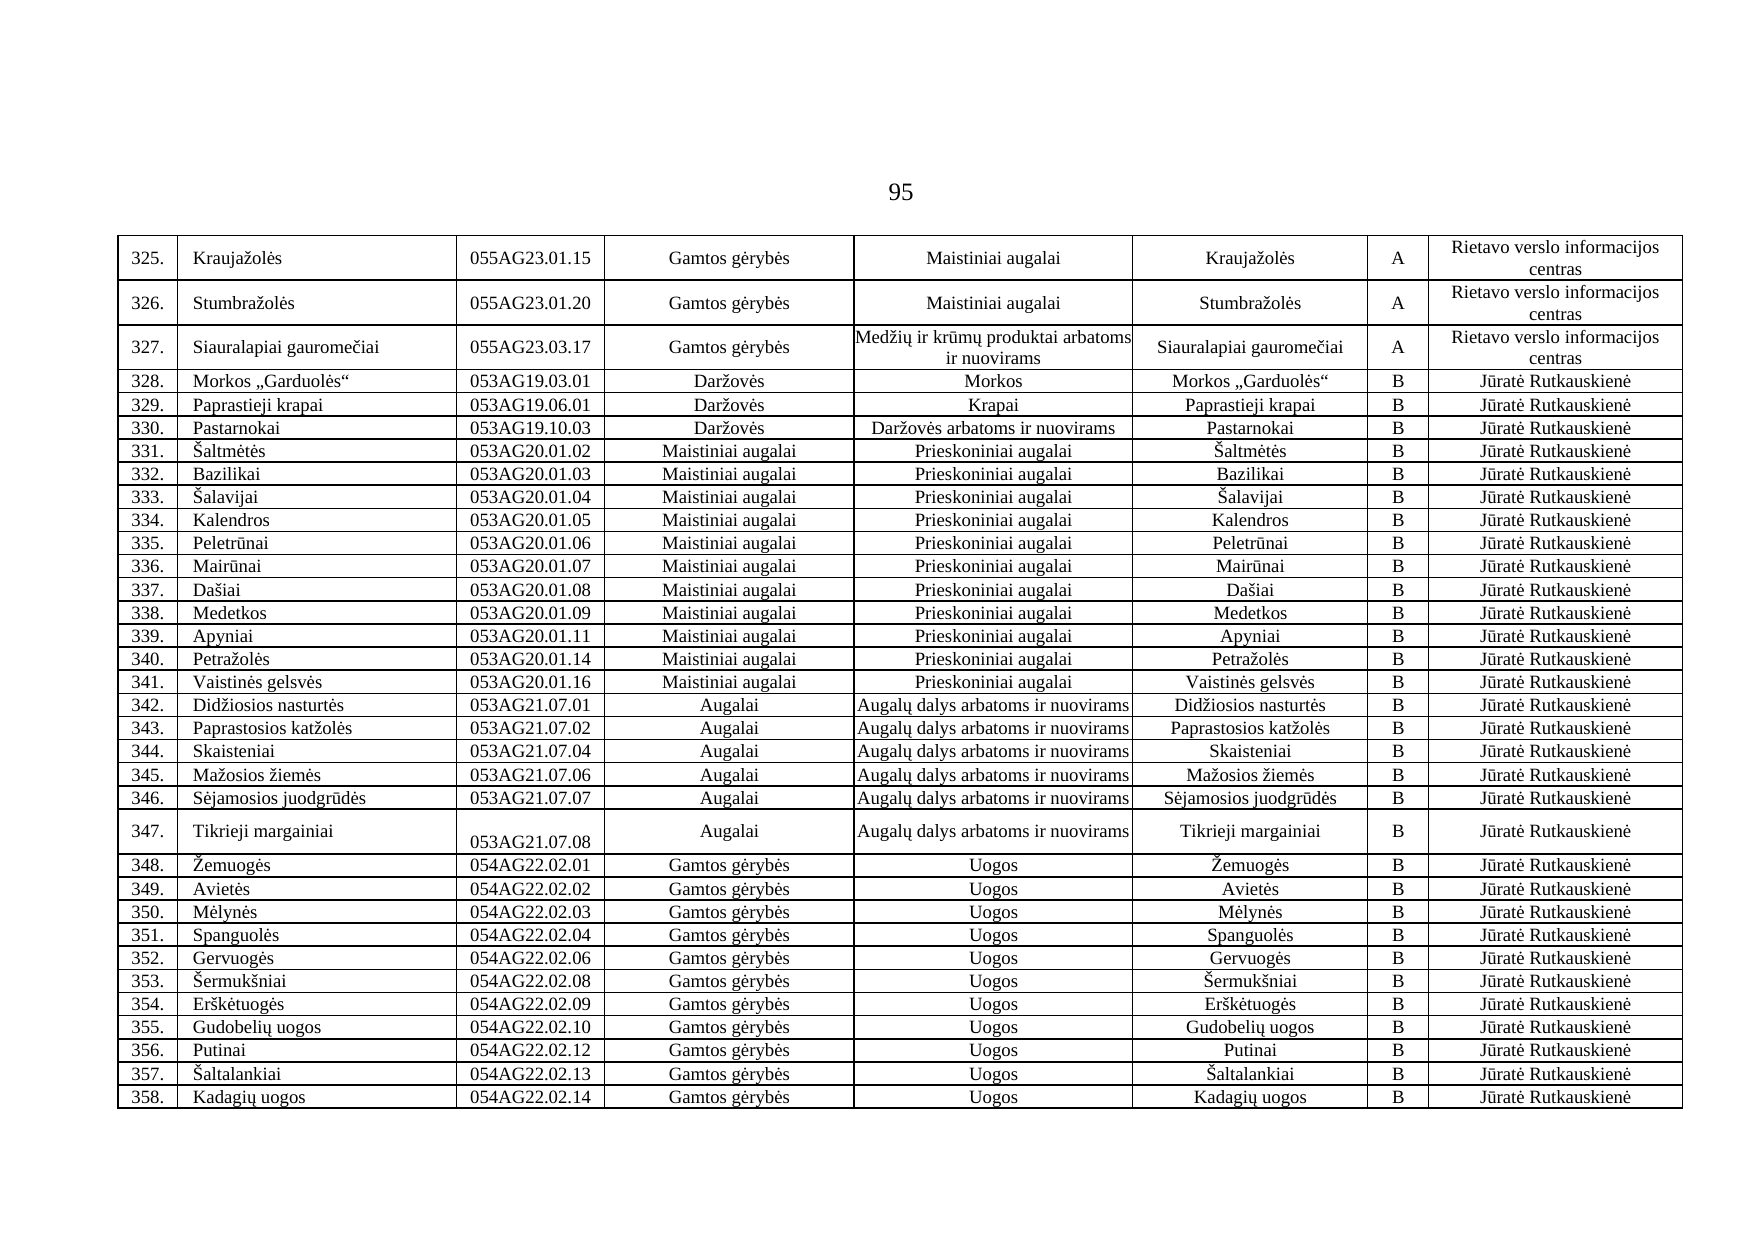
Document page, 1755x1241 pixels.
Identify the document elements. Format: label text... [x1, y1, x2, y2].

table_cell Mažosios žiemės [178, 763, 456, 785]
table_cell 358. [119, 1086, 177, 1107]
table_cell Maistiniai augalai [605, 602, 853, 623]
table_cell Uogos [855, 993, 1132, 1015]
table_cell Uogos [855, 1063, 1132, 1084]
table_cell Didžiosios nasturtės [178, 694, 456, 716]
table_cell Medžių ir krūmų produktai arbatoms ir nuovirams [855, 326, 1132, 369]
table_cell B [1368, 417, 1428, 438]
table_cell Jūratė Rutkauskienė [1429, 602, 1682, 623]
table_cell Augalai [605, 717, 853, 739]
table_cell Jūratė Rutkauskienė [1429, 671, 1682, 692]
table_cell Augalų dalys arbatoms ir nuovirams [855, 763, 1132, 785]
table_cell 054AG22.02.02 [457, 878, 604, 899]
table_cell 054AG22.02.10 [457, 1016, 604, 1038]
table_cell 053AG21.07.08 [457, 810, 604, 853]
table_cell Skaisteniai [1133, 740, 1367, 762]
table_cell 334. [119, 509, 177, 531]
table_cell 053AG20.01.07 [457, 555, 604, 577]
table_cell 053AG21.07.07 [457, 787, 604, 808]
table_cell Kalendros [1133, 509, 1367, 531]
table_cell Siauralapiai gauromečiai [1133, 326, 1367, 369]
table_cell Dašiai [178, 578, 456, 600]
table_cell 347. [119, 810, 177, 853]
table_cell Prieskoniniai augalai [855, 578, 1132, 600]
table_cell Gamtos gėrybės [605, 993, 853, 1015]
table_cell B [1368, 1016, 1428, 1038]
table_cell Putinai [1133, 1040, 1367, 1061]
table_cell B [1368, 393, 1428, 415]
table_cell Kalendros [178, 509, 456, 531]
table_cell 054AG22.02.01 [457, 855, 604, 876]
table_cell B [1368, 486, 1428, 507]
table_cell Morkos „Garduolės“ [178, 370, 456, 392]
table_cell 332. [119, 463, 177, 484]
table_cell 328. [119, 370, 177, 392]
table_cell Bazilikai [1133, 463, 1367, 484]
table_cell Kraujažolės [1133, 236, 1367, 279]
table_cell Mairūnai [1133, 555, 1367, 577]
table_cell Jūratė Rutkauskienė [1429, 740, 1682, 762]
table_cell 345. [119, 763, 177, 785]
table_cell Stumbražolės [1133, 281, 1367, 324]
table_cell Maistiniai augalai [605, 532, 853, 554]
table_cell 337. [119, 578, 177, 600]
table_cell Paprastieji krapai [1133, 393, 1367, 415]
table_cell Jūratė Rutkauskienė [1429, 810, 1682, 853]
table_cell Jūratė Rutkauskienė [1429, 993, 1682, 1015]
table_cell 331. [119, 440, 177, 461]
table_cell 053AG20.01.02 [457, 440, 604, 461]
table_cell B [1368, 901, 1428, 922]
table_cell B [1368, 924, 1428, 945]
table_cell B [1368, 694, 1428, 716]
table_cell Prieskoniniai augalai [855, 648, 1132, 669]
table_cell Prieskoniniai augalai [855, 671, 1132, 692]
table_cell Jūratė Rutkauskienė [1429, 901, 1682, 922]
table_cell Sėjamosios juodgrūdės [1133, 787, 1367, 808]
table_cell 053AG21.07.02 [457, 717, 604, 739]
table_cell 343. [119, 717, 177, 739]
table_cell Avietės [1133, 878, 1367, 899]
table_cell Mažosios žiemės [1133, 763, 1367, 785]
table_cell Gervuogės [178, 947, 456, 968]
table_cell Maistiniai augalai [855, 281, 1132, 324]
table_cell Kadagių uogos [1133, 1086, 1367, 1107]
table_cell Gamtos gėrybės [605, 1040, 853, 1061]
table_cell Jūratė Rutkauskienė [1429, 486, 1682, 507]
table_cell Uogos [855, 878, 1132, 899]
table_cell Augalų dalys arbatoms ir nuovirams [855, 694, 1132, 716]
table_cell Šalavijai [178, 486, 456, 507]
table_cell 344. [119, 740, 177, 762]
table_cell 355. [119, 1016, 177, 1038]
table_cell Uogos [855, 970, 1132, 992]
table_cell Prieskoniniai augalai [855, 440, 1132, 461]
table_cell A [1368, 281, 1428, 324]
table_cell 054AG22.02.09 [457, 993, 604, 1015]
table_cell 351. [119, 924, 177, 945]
table_cell Uogos [855, 947, 1132, 968]
table_cell Žemuogės [178, 855, 456, 876]
table_cell Uogos [855, 924, 1132, 945]
table_cell Jūratė Rutkauskienė [1429, 970, 1682, 992]
table_cell Jūratė Rutkauskienė [1429, 532, 1682, 554]
table_cell Maistiniai augalai [605, 555, 853, 577]
table_cell 342. [119, 694, 177, 716]
table_cell Šaltalankiai [178, 1063, 456, 1084]
table_cell Petražolės [1133, 648, 1367, 669]
table_cell Gervuogės [1133, 947, 1367, 968]
table_cell Jūratė Rutkauskienė [1429, 1016, 1682, 1038]
table_cell 053AG20.01.05 [457, 509, 604, 531]
table_cell Medetkos [1133, 602, 1367, 623]
table_cell 346. [119, 787, 177, 808]
table_cell B [1368, 1086, 1428, 1107]
table_cell Vaistinės gelsvės [1133, 671, 1367, 692]
table_cell Erškėtuogės [1133, 993, 1367, 1015]
table_cell A [1368, 236, 1428, 279]
table_cell Prieskoniniai augalai [855, 625, 1132, 646]
table_cell 356. [119, 1040, 177, 1061]
table_cell Augalų dalys arbatoms ir nuovirams [855, 740, 1132, 762]
table_cell 353. [119, 970, 177, 992]
table_cell B [1368, 370, 1428, 392]
table_cell B [1368, 648, 1428, 669]
table_cell Apyniai [1133, 625, 1367, 646]
table_cell Didžiosios nasturtės [1133, 694, 1367, 716]
table_cell Pastarnokai [178, 417, 456, 438]
table_cell 055AG23.01.20 [457, 281, 604, 324]
table_cell 354. [119, 993, 177, 1015]
table_cell Paprastosios katžolės [178, 717, 456, 739]
table_cell Augalai [605, 694, 853, 716]
table_cell Peletrūnai [1133, 532, 1367, 554]
table_cell 054AG22.02.12 [457, 1040, 604, 1061]
table_cell Gudobelių uogos [178, 1016, 456, 1038]
table_cell B [1368, 1063, 1428, 1084]
table_cell Dašiai [1133, 578, 1367, 600]
table_cell Gamtos gėrybės [605, 924, 853, 945]
table_cell Maistiniai augalai [855, 236, 1132, 279]
table_cell B [1368, 970, 1428, 992]
table_cell Prieskoniniai augalai [855, 555, 1132, 577]
table_cell Maistiniai augalai [605, 671, 853, 692]
table_cell Žemuogės [1133, 855, 1367, 876]
table_cell 055AG23.03.17 [457, 326, 604, 369]
table_cell Mėlynės [178, 901, 456, 922]
table_cell Gamtos gėrybės [605, 236, 853, 279]
table_cell Petražolės [178, 648, 456, 669]
table_cell 053AG21.07.06 [457, 763, 604, 785]
table_cell Jūratė Rutkauskienė [1429, 463, 1682, 484]
table_cell Prieskoniniai augalai [855, 532, 1132, 554]
table_cell Šermukšniai [1133, 970, 1367, 992]
table_cell Prieskoniniai augalai [855, 486, 1132, 507]
table_cell Jūratė Rutkauskienė [1429, 763, 1682, 785]
table_cell Jūratė Rutkauskienė [1429, 947, 1682, 968]
table_cell Uogos [855, 1040, 1132, 1061]
table_cell 054AG22.02.06 [457, 947, 604, 968]
table_cell B [1368, 878, 1428, 899]
table_cell Jūratė Rutkauskienė [1429, 370, 1682, 392]
table_cell Jūratė Rutkauskienė [1429, 1086, 1682, 1107]
table_cell Krapai [855, 393, 1132, 415]
table_cell Rietavo verslo informacijos centras [1429, 236, 1682, 279]
table_cell 336. [119, 555, 177, 577]
table_cell 053AG20.01.03 [457, 463, 604, 484]
table_cell Uogos [855, 901, 1132, 922]
table_cell Apyniai [178, 625, 456, 646]
table_cell Gamtos gėrybės [605, 281, 853, 324]
table_cell Siauralapiai gauromečiai [178, 326, 456, 369]
table_cell B [1368, 787, 1428, 808]
table_cell Šaltmėtės [178, 440, 456, 461]
table_cell Maistiniai augalai [605, 463, 853, 484]
table_cell 327. [119, 326, 177, 369]
table_cell Daržovės arbatoms ir nuovirams [855, 417, 1132, 438]
table_cell Jūratė Rutkauskienė [1429, 417, 1682, 438]
table_cell 350. [119, 901, 177, 922]
table_cell Prieskoniniai augalai [855, 509, 1132, 531]
table_cell Augalai [605, 763, 853, 785]
table_cell Jūratė Rutkauskienė [1429, 578, 1682, 600]
table_cell 325. [119, 236, 177, 279]
table_cell Tikrieji margainiai [178, 810, 456, 853]
table_cell Medetkos [178, 602, 456, 623]
table_cell Jūratė Rutkauskienė [1429, 717, 1682, 739]
table_cell 053AG20.01.16 [457, 671, 604, 692]
table_cell B [1368, 717, 1428, 739]
table_cell B [1368, 855, 1428, 876]
table_cell 053AG21.07.04 [457, 740, 604, 762]
table_cell Rietavo verslo informacijos centras [1429, 326, 1682, 369]
table_cell 053AG20.01.04 [457, 486, 604, 507]
table_cell 053AG19.06.01 [457, 393, 604, 415]
table_cell 333. [119, 486, 177, 507]
table_cell Sėjamosios juodgrūdės [178, 787, 456, 808]
table_cell B [1368, 671, 1428, 692]
table_cell 053AG19.10.03 [457, 417, 604, 438]
table_cell Erškėtuogės [178, 993, 456, 1015]
table_cell 348. [119, 855, 177, 876]
table_cell Stumbražolės [178, 281, 456, 324]
table_cell 341. [119, 671, 177, 692]
table_cell Kraujažolės [178, 236, 456, 279]
table_cell Mairūnai [178, 555, 456, 577]
table_cell Uogos [855, 855, 1132, 876]
table_cell Augalai [605, 787, 853, 808]
table_cell 055AG23.01.15 [457, 236, 604, 279]
table_cell B [1368, 740, 1428, 762]
table_cell Gudobelių uogos [1133, 1016, 1367, 1038]
table_cell Prieskoniniai augalai [855, 463, 1132, 484]
table_cell Kadagių uogos [178, 1086, 456, 1107]
table_cell Gamtos gėrybės [605, 878, 853, 899]
table_cell B [1368, 810, 1428, 853]
table_cell Paprastosios katžolės [1133, 717, 1367, 739]
table_cell Šaltmėtės [1133, 440, 1367, 461]
table_cell Jūratė Rutkauskienė [1429, 509, 1682, 531]
table_cell Augalai [605, 810, 853, 853]
table_cell 349. [119, 878, 177, 899]
table_cell 054AG22.02.08 [457, 970, 604, 992]
table_cell Jūratė Rutkauskienė [1429, 648, 1682, 669]
table_cell Gamtos gėrybės [605, 901, 853, 922]
table_cell Augalų dalys arbatoms ir nuovirams [855, 810, 1132, 853]
table_cell Jūratė Rutkauskienė [1429, 787, 1682, 808]
table_cell Gamtos gėrybės [605, 947, 853, 968]
table_cell Prieskoniniai augalai [855, 602, 1132, 623]
table_cell Daržovės [605, 370, 853, 392]
table_cell Augalų dalys arbatoms ir nuovirams [855, 717, 1132, 739]
table_cell Daržovės [605, 417, 853, 438]
table_cell 338. [119, 602, 177, 623]
table_cell 339. [119, 625, 177, 646]
table_cell Jūratė Rutkauskienė [1429, 878, 1682, 899]
table_cell Spanguolės [178, 924, 456, 945]
table_cell 330. [119, 417, 177, 438]
table_cell Putinai [178, 1040, 456, 1061]
table_cell Tikrieji margainiai [1133, 810, 1367, 853]
table_cell 054AG22.02.13 [457, 1063, 604, 1084]
table_cell Pastarnokai [1133, 417, 1367, 438]
table_cell Jūratė Rutkauskienė [1429, 855, 1682, 876]
table_cell 053AG19.03.01 [457, 370, 604, 392]
table_cell 054AG22.02.04 [457, 924, 604, 945]
table_cell Jūratė Rutkauskienė [1429, 1063, 1682, 1084]
table_cell Maistiniai augalai [605, 625, 853, 646]
table_cell Gamtos gėrybės [605, 326, 853, 369]
table_cell B [1368, 625, 1428, 646]
table_cell B [1368, 947, 1428, 968]
table_cell B [1368, 1040, 1428, 1061]
table_cell 053AG20.01.09 [457, 602, 604, 623]
table_cell Maistiniai augalai [605, 578, 853, 600]
table_cell 053AG21.07.01 [457, 694, 604, 716]
table_cell Maistiniai augalai [605, 486, 853, 507]
table_cell 053AG20.01.14 [457, 648, 604, 669]
table_cell Uogos [855, 1016, 1132, 1038]
table_cell Vaistinės gelsvės [178, 671, 456, 692]
table_cell Gamtos gėrybės [605, 1063, 853, 1084]
table_cell 357. [119, 1063, 177, 1084]
table_cell Augalų dalys arbatoms ir nuovirams [855, 787, 1132, 808]
table_cell B [1368, 578, 1428, 600]
table_cell A [1368, 326, 1428, 369]
table_cell B [1368, 555, 1428, 577]
table_cell Morkos [855, 370, 1132, 392]
table_cell Uogos [855, 1086, 1132, 1107]
table_cell Jūratė Rutkauskienė [1429, 440, 1682, 461]
table_cell Mėlynės [1133, 901, 1367, 922]
table_cell B [1368, 602, 1428, 623]
table_cell Avietės [178, 878, 456, 899]
table_cell B [1368, 509, 1428, 531]
table_cell 335. [119, 532, 177, 554]
table_cell Bazilikai [178, 463, 456, 484]
table_cell Jūratė Rutkauskienė [1429, 625, 1682, 646]
table_cell Jūratė Rutkauskienė [1429, 555, 1682, 577]
table_cell 340. [119, 648, 177, 669]
table_cell B [1368, 532, 1428, 554]
table_cell Paprastieji krapai [178, 393, 456, 415]
table_cell Peletrūnai [178, 532, 456, 554]
table_cell 053AG20.01.06 [457, 532, 604, 554]
table_cell Šalavijai [1133, 486, 1367, 507]
table_cell Šaltalankiai [1133, 1063, 1367, 1084]
table_cell 054AG22.02.14 [457, 1086, 604, 1107]
table_cell Rietavo verslo informacijos centras [1429, 281, 1682, 324]
table_cell Maistiniai augalai [605, 648, 853, 669]
table_cell Maistiniai augalai [605, 440, 853, 461]
table_cell Gamtos gėrybės [605, 970, 853, 992]
table_cell Morkos „Garduolės“ [1133, 370, 1367, 392]
table_cell Gamtos gėrybės [605, 1086, 853, 1107]
table_cell 352. [119, 947, 177, 968]
table_cell B [1368, 993, 1428, 1015]
table_cell 054AG22.02.03 [457, 901, 604, 922]
table_cell Skaisteniai [178, 740, 456, 762]
table_cell Augalai [605, 740, 853, 762]
table_cell B [1368, 440, 1428, 461]
table_cell 053AG20.01.08 [457, 578, 604, 600]
table_cell Jūratė Rutkauskienė [1429, 393, 1682, 415]
table_cell 053AG20.01.11 [457, 625, 604, 646]
table_cell Gamtos gėrybės [605, 1016, 853, 1038]
table_cell 329. [119, 393, 177, 415]
table_cell Šermukšniai [178, 970, 456, 992]
table_cell Daržovės [605, 393, 853, 415]
table_cell Jūratė Rutkauskienė [1429, 1040, 1682, 1061]
table_cell Spanguolės [1133, 924, 1367, 945]
table_cell 326. [119, 281, 177, 324]
table_cell B [1368, 463, 1428, 484]
table_cell Gamtos gėrybės [605, 855, 853, 876]
table_cell B [1368, 763, 1428, 785]
table_cell Jūratė Rutkauskienė [1429, 694, 1682, 716]
table_cell Maistiniai augalai [605, 509, 853, 531]
table_cell Jūratė Rutkauskienė [1429, 924, 1682, 945]
